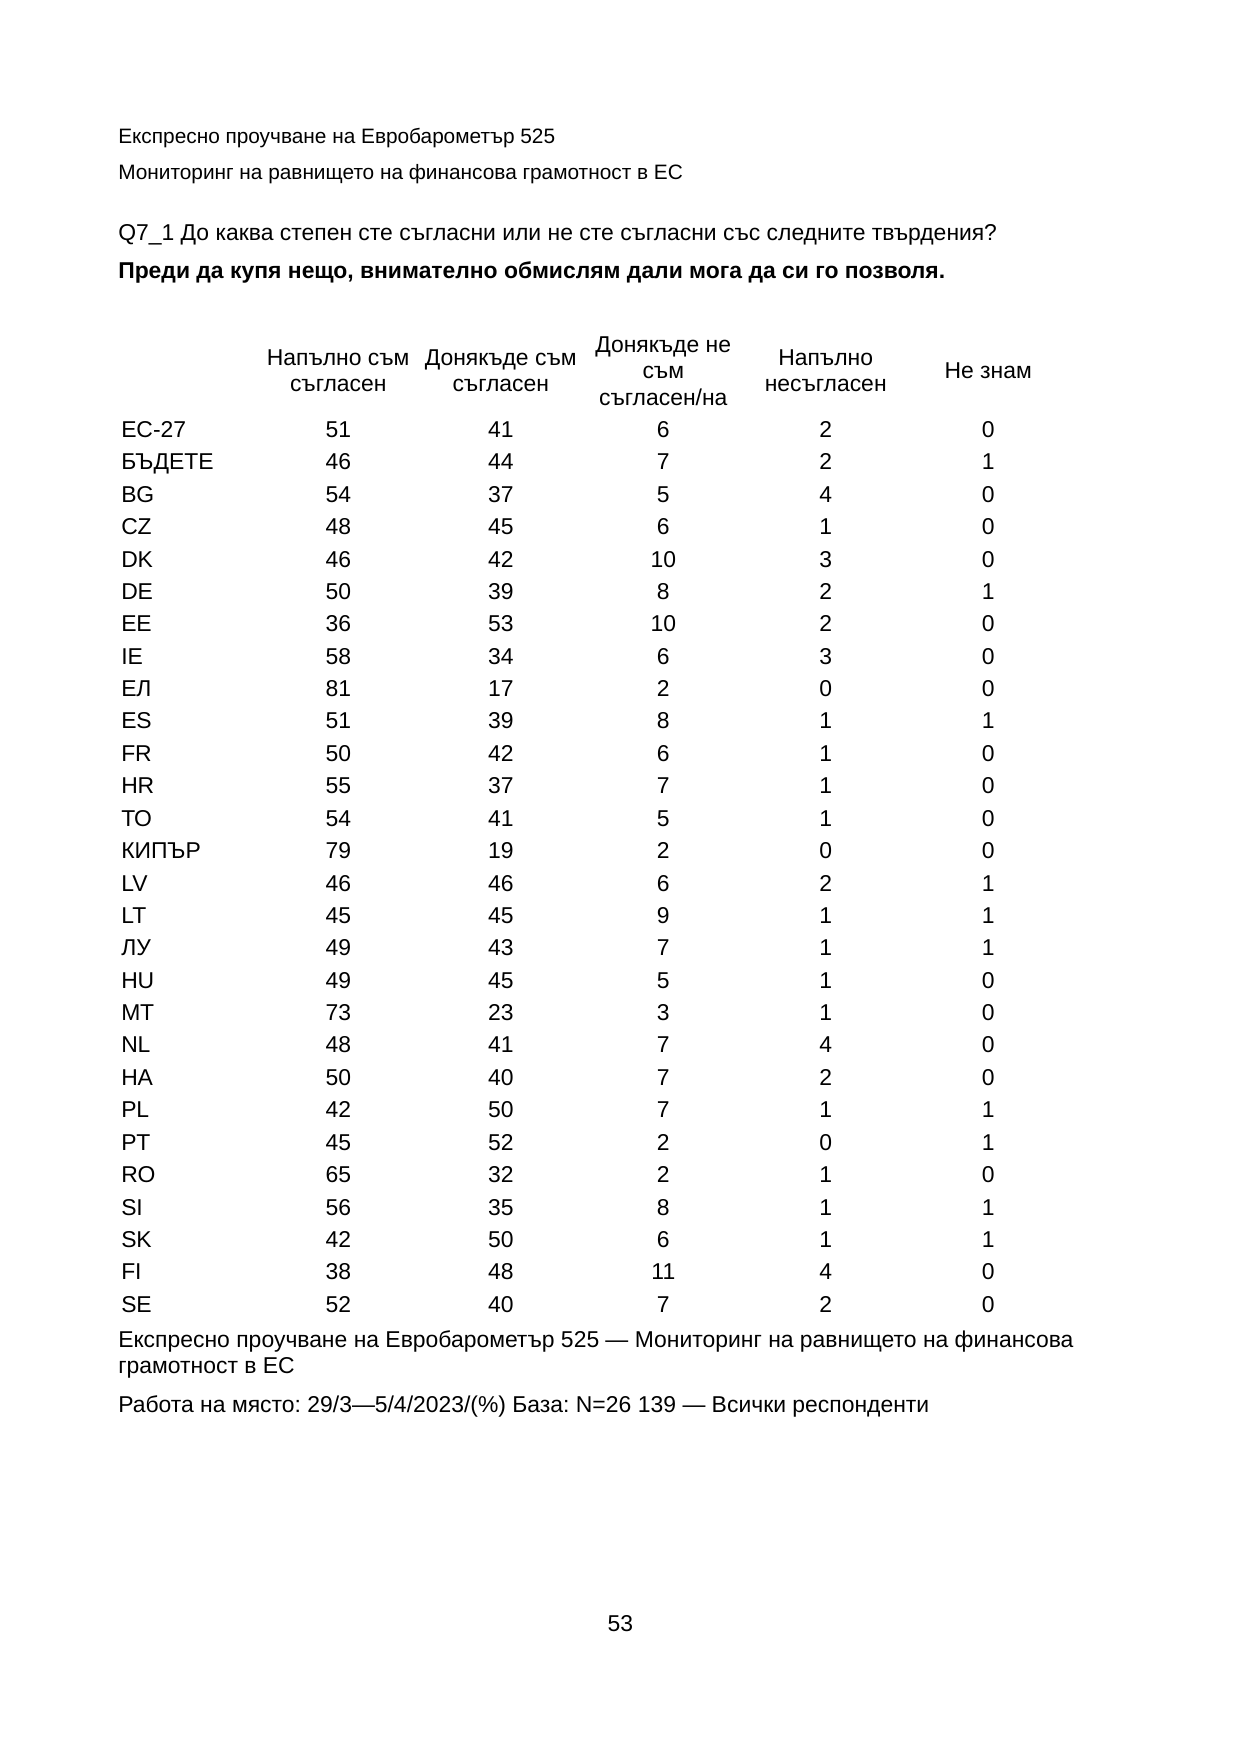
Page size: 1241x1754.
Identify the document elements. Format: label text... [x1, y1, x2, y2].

table_cell 0 [744, 672, 907, 704]
table_cell 4 [744, 1255, 907, 1288]
table_cell 38 [257, 1255, 419, 1288]
table_cell 81 [257, 672, 419, 704]
table_cell 2 [744, 1061, 907, 1093]
table_cell НА [118, 1061, 257, 1093]
table_cell 3 [582, 996, 744, 1028]
table_cell 23 [419, 996, 582, 1028]
table_cell 54 [257, 802, 419, 834]
table_cell ЕС-27 [118, 413, 257, 445]
table_cell 50 [419, 1223, 582, 1255]
table_cell SK [118, 1223, 257, 1255]
table_cell ЛУ [118, 931, 257, 964]
table_cell 73 [257, 996, 419, 1028]
table_cell 36 [257, 607, 419, 640]
table_cell 37 [419, 769, 582, 802]
table_cell 51 [257, 413, 419, 445]
table_cell 0 [907, 1061, 1069, 1093]
table_cell 39 [419, 705, 582, 737]
table_cell SE [118, 1288, 257, 1320]
table_cell 2 [582, 1158, 744, 1190]
table_cell 40 [419, 1061, 582, 1093]
table_cell 50 [257, 575, 419, 607]
table_cell 52 [257, 1288, 419, 1320]
table_cell 46 [257, 866, 419, 899]
table_cell 48 [257, 510, 419, 542]
table_cell 1 [907, 899, 1069, 931]
table_cell 39 [419, 575, 582, 607]
table_cell 2 [744, 413, 907, 445]
table_cell 1 [744, 1190, 907, 1223]
text Q7_1 До каква степен сте съгласни или не сте съгласни със следните твърдения? [118, 219, 1122, 246]
table_cell LV [118, 866, 257, 899]
table_cell 0 [907, 834, 1069, 866]
table_cell NL [118, 1029, 257, 1061]
table_cell 7 [582, 1093, 744, 1126]
table_cell 41 [419, 802, 582, 834]
table_cell 6 [582, 413, 744, 445]
table_cell SI [118, 1190, 257, 1223]
table_cell 6 [582, 866, 744, 899]
table_header Донякъде съм съгласен [419, 328, 582, 413]
table_cell 0 [907, 1288, 1069, 1320]
table_cell 43 [419, 931, 582, 964]
table_cell MT [118, 996, 257, 1028]
table_cell 6 [582, 737, 744, 769]
table_cell 45 [419, 899, 582, 931]
table_cell 5 [582, 802, 744, 834]
table_cell 46 [257, 445, 419, 478]
table_cell 1 [744, 510, 907, 542]
table_cell 0 [907, 769, 1069, 802]
table_cell RO [118, 1158, 257, 1190]
table_cell БЪДЕТЕ [118, 445, 257, 478]
table_cell 7 [582, 931, 744, 964]
table_cell 52 [419, 1126, 582, 1158]
table_cell 1 [744, 1158, 907, 1190]
table_cell 0 [907, 640, 1069, 672]
table_cell 40 [419, 1288, 582, 1320]
table_cell 1 [907, 705, 1069, 737]
table_cell 34 [419, 640, 582, 672]
table_cell 1 [907, 575, 1069, 607]
table_cell 6 [582, 510, 744, 542]
table_cell 41 [419, 1029, 582, 1061]
table_cell 0 [907, 672, 1069, 704]
table_cell 55 [257, 769, 419, 802]
table_cell 3 [744, 640, 907, 672]
table_cell 0 [907, 1255, 1069, 1288]
table_cell FI [118, 1255, 257, 1288]
table_cell 1 [907, 1190, 1069, 1223]
table_cell 1 [744, 1223, 907, 1255]
table_cell CZ [118, 510, 257, 542]
table_cell DK [118, 543, 257, 575]
table_cell 2 [744, 607, 907, 640]
table_cell HU [118, 964, 257, 996]
table_cell 7 [582, 1029, 744, 1061]
table_cell 8 [582, 575, 744, 607]
table_cell 48 [419, 1255, 582, 1288]
table_cell LT [118, 899, 257, 931]
table_cell 46 [419, 866, 582, 899]
table_cell 0 [907, 543, 1069, 575]
table_cell 17 [419, 672, 582, 704]
table_cell 48 [257, 1029, 419, 1061]
table_cell 45 [257, 1126, 419, 1158]
table_cell 4 [744, 1029, 907, 1061]
table_cell 11 [582, 1255, 744, 1288]
table_cell 0 [907, 607, 1069, 640]
table_cell 41 [419, 413, 582, 445]
table_cell 42 [419, 543, 582, 575]
table_cell ЕЛ [118, 672, 257, 704]
table_cell 7 [582, 769, 744, 802]
table_cell 8 [582, 705, 744, 737]
table_cell 2 [744, 445, 907, 478]
table_cell 2 [582, 672, 744, 704]
table_cell 1 [907, 445, 1069, 478]
table_cell EE [118, 607, 257, 640]
table_cell 42 [257, 1093, 419, 1126]
table_cell 0 [907, 802, 1069, 834]
table_cell 1 [744, 996, 907, 1028]
table_cell 2 [744, 1288, 907, 1320]
table_cell 1 [744, 769, 907, 802]
table_header Напълно съм съгласен [257, 328, 419, 413]
table_cell 4 [744, 478, 907, 510]
table_cell 0 [907, 478, 1069, 510]
table_cell 1 [744, 931, 907, 964]
table_cell 2 [582, 1126, 744, 1158]
table_cell ТО [118, 802, 257, 834]
table_cell 37 [419, 478, 582, 510]
table_cell HR [118, 769, 257, 802]
table_cell 53 [419, 607, 582, 640]
table_cell 42 [257, 1223, 419, 1255]
table_cell 10 [582, 543, 744, 575]
table_cell 54 [257, 478, 419, 510]
table_cell 50 [257, 737, 419, 769]
table_cell 1 [744, 964, 907, 996]
table_header Напълно несъгласен [744, 328, 907, 413]
table_cell ES [118, 705, 257, 737]
table_cell 58 [257, 640, 419, 672]
table_header [118, 328, 257, 413]
table_cell 8 [582, 1190, 744, 1223]
table_cell 46 [257, 543, 419, 575]
table_cell IE [118, 640, 257, 672]
table_cell 1 [907, 1126, 1069, 1158]
table_cell 0 [907, 1029, 1069, 1061]
table_cell 0 [744, 834, 907, 866]
table_cell 2 [744, 575, 907, 607]
table_cell 5 [582, 964, 744, 996]
table_cell 45 [419, 510, 582, 542]
table_cell 1 [907, 866, 1069, 899]
table_cell 49 [257, 964, 419, 996]
table_cell 7 [582, 445, 744, 478]
table_cell 2 [744, 866, 907, 899]
table_cell 65 [257, 1158, 419, 1190]
table_cell FR [118, 737, 257, 769]
table_cell 10 [582, 607, 744, 640]
text Работа на място: 29/3—5/4/2023/(%) База: N=26 139 — Всички респонденти [118, 1391, 1122, 1417]
table_header Донякъде не съм съгласен/на [582, 328, 744, 413]
table_cell 1 [907, 1093, 1069, 1126]
table_cell 9 [582, 899, 744, 931]
table_cell PT [118, 1126, 257, 1158]
table_cell 7 [582, 1288, 744, 1320]
table_cell 44 [419, 445, 582, 478]
table_cell 49 [257, 931, 419, 964]
table_cell 50 [257, 1061, 419, 1093]
table_header Не знам [907, 328, 1069, 413]
table_cell 51 [257, 705, 419, 737]
table_cell 56 [257, 1190, 419, 1223]
table_cell PL [118, 1093, 257, 1126]
table_cell 32 [419, 1158, 582, 1190]
table_cell 19 [419, 834, 582, 866]
table_cell 6 [582, 640, 744, 672]
table_cell 79 [257, 834, 419, 866]
table_cell 2 [582, 834, 744, 866]
table_cell 42 [419, 737, 582, 769]
table_cell 45 [419, 964, 582, 996]
table_cell 7 [582, 1061, 744, 1093]
table_cell 0 [907, 996, 1069, 1028]
text Експресно проучване на Евробарометър 525 — Мониторинг на равнището на финансова грамотност в ЕС [118, 1326, 1122, 1379]
table_cell 0 [907, 413, 1069, 445]
table_cell 0 [907, 964, 1069, 996]
table_cell 0 [907, 510, 1069, 542]
table_cell DE [118, 575, 257, 607]
table_cell 1 [744, 737, 907, 769]
table_cell 0 [744, 1126, 907, 1158]
table_cell КИПЪР [118, 834, 257, 866]
table_cell BG [118, 478, 257, 510]
table_cell 50 [419, 1093, 582, 1126]
table_cell 6 [582, 1223, 744, 1255]
table_cell 1 [907, 1223, 1069, 1255]
table_cell 0 [907, 1158, 1069, 1190]
table_cell 5 [582, 478, 744, 510]
table_cell 1 [907, 931, 1069, 964]
table_cell 1 [744, 1093, 907, 1126]
table_cell 45 [257, 899, 419, 931]
table_cell 1 [744, 705, 907, 737]
table_cell 35 [419, 1190, 582, 1223]
table_cell 1 [744, 802, 907, 834]
table_cell 3 [744, 543, 907, 575]
text Преди да купя нещо, внимателно обмислям дали мога да си го позволя. [118, 257, 1122, 284]
table_cell 1 [744, 899, 907, 931]
table_cell 0 [907, 737, 1069, 769]
